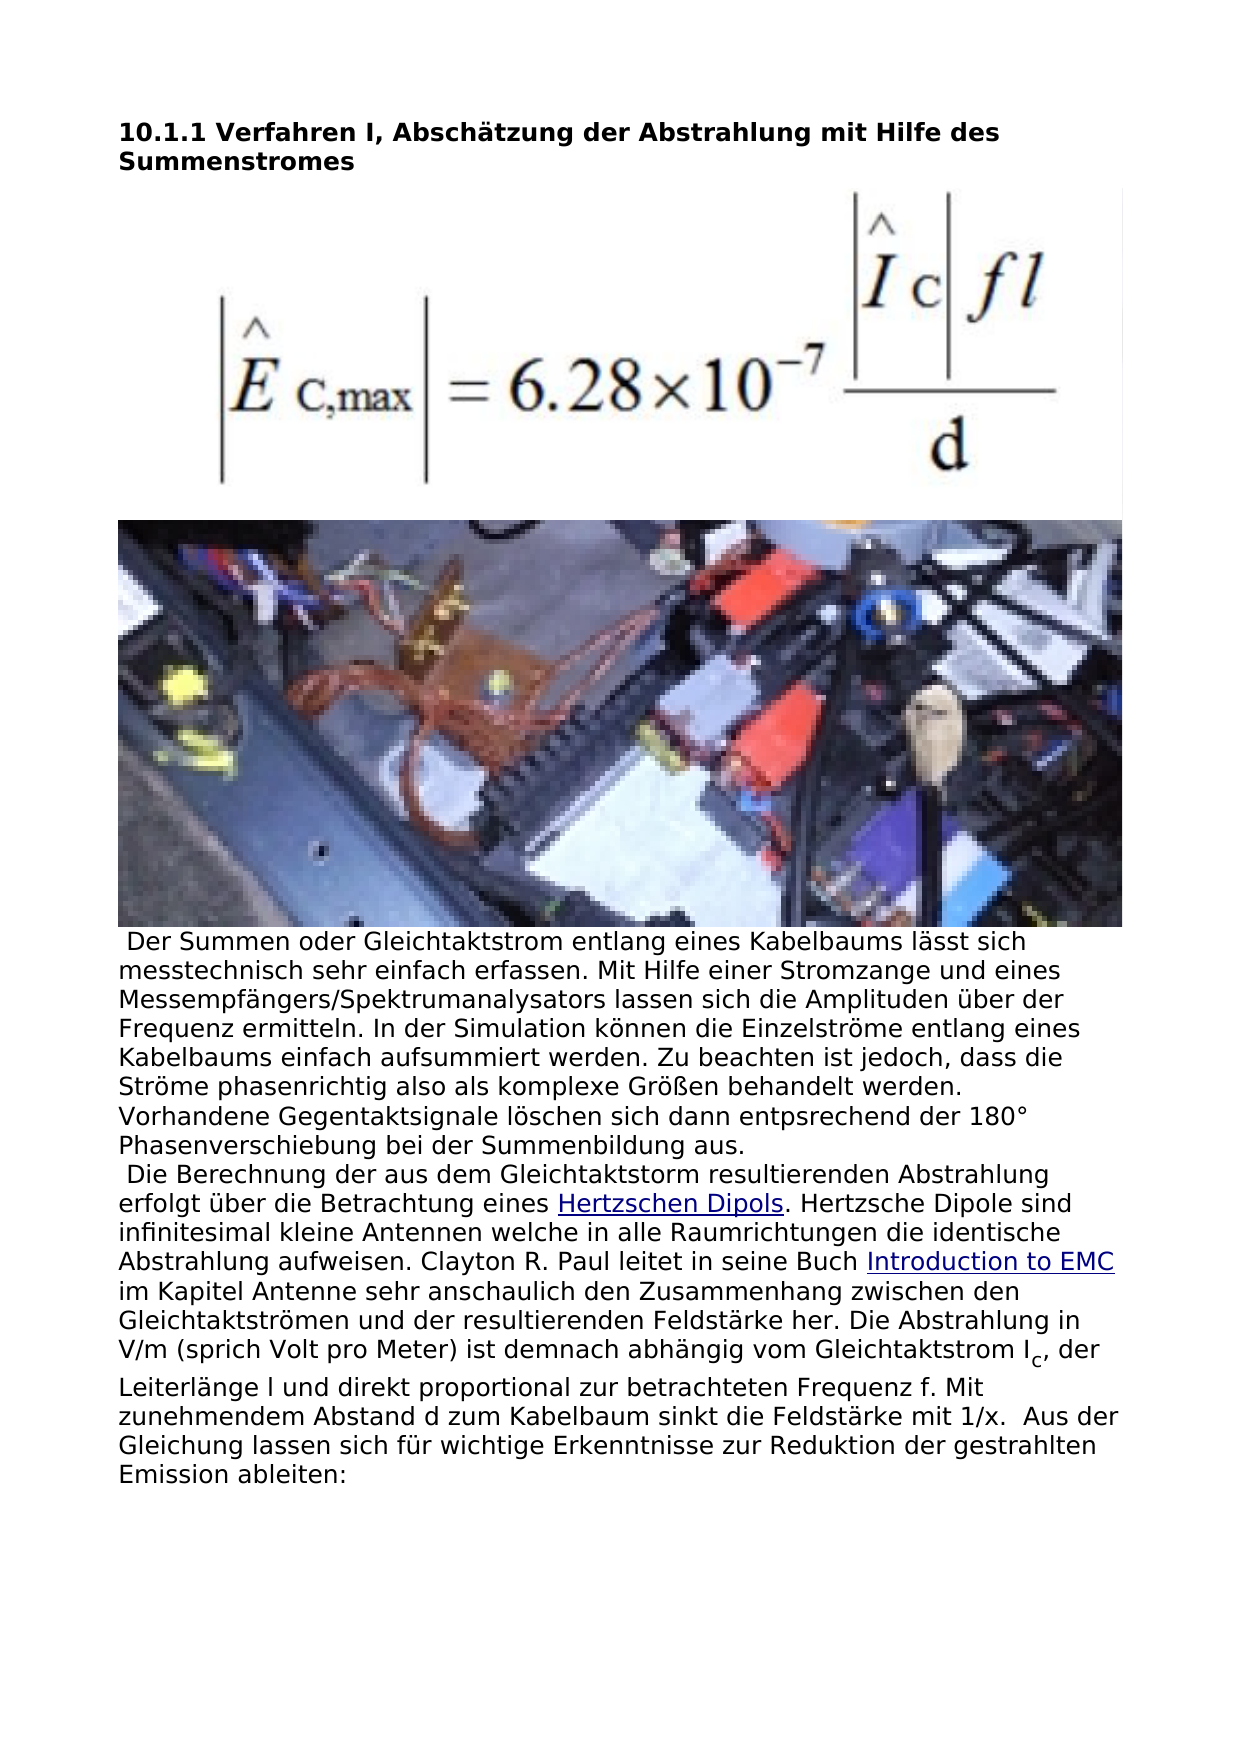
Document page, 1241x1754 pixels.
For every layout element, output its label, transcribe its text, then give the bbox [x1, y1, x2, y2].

picture [118, 188, 1123, 927]
text Der Summen oder Gleichtaktstrom entlang eines Kabelbaums lässt sich messtechnisch sehr einfach erfassen. Mit Hilfe einer Stromzange und eines Messempfängers/Spektrumanalysators lassen sich die Amplituden über der Frequenz ermitteln. In der Simulation können die Einzelströme entlang eines Kabelbaums einfach aufsummiert werden. Zu beachten ist jedoch, dass die Ströme phasenrichtig also als komplexe Größen behandelt werden. Vorhandene Gegentaktsignale löschen sich dann entpsrechend der 180° Phasenverschiebung bei der Summenbildung aus. Die Berechnung der aus dem Gleichtaktstorm resultierenden Abstrahlung erfolgt über die Betrachtung eines Hertzschen Dipols. Hertzsche Dipole sind infinitesimal kleine Antennen welche in alle Raumrichtungen die identische Abstrahlung aufweisen. Clayton R. Paul leitet in seine Buch Introduction to EMC im Kapitel Antenne sehr anschaulich den Zusammenhang zwischen den Gleichtaktströmen und der resultierenden Feldstärke her. Die Abstrahlung in V/m (sprich Volt pro Meter) ist demnach abhängig vom Gleichtaktstrom Ic, der Leiterlänge l und direkt proportional zur betrachteten Frequenz f. Mit zunehmendem Abstand d zum Kabelbaum sinkt die Feldstärke mit 1/x. Aus der Gleichung lassen sich für wichtige Erkenntnisse zur Reduktion der gestrahlten Emission ableiten: [118, 927, 1122, 1489]
subtitle 10.1.1 Verfahren I, Abschätzung der Abstrahlung mit Hilfe des Summenstromes [118, 118, 1122, 176]
